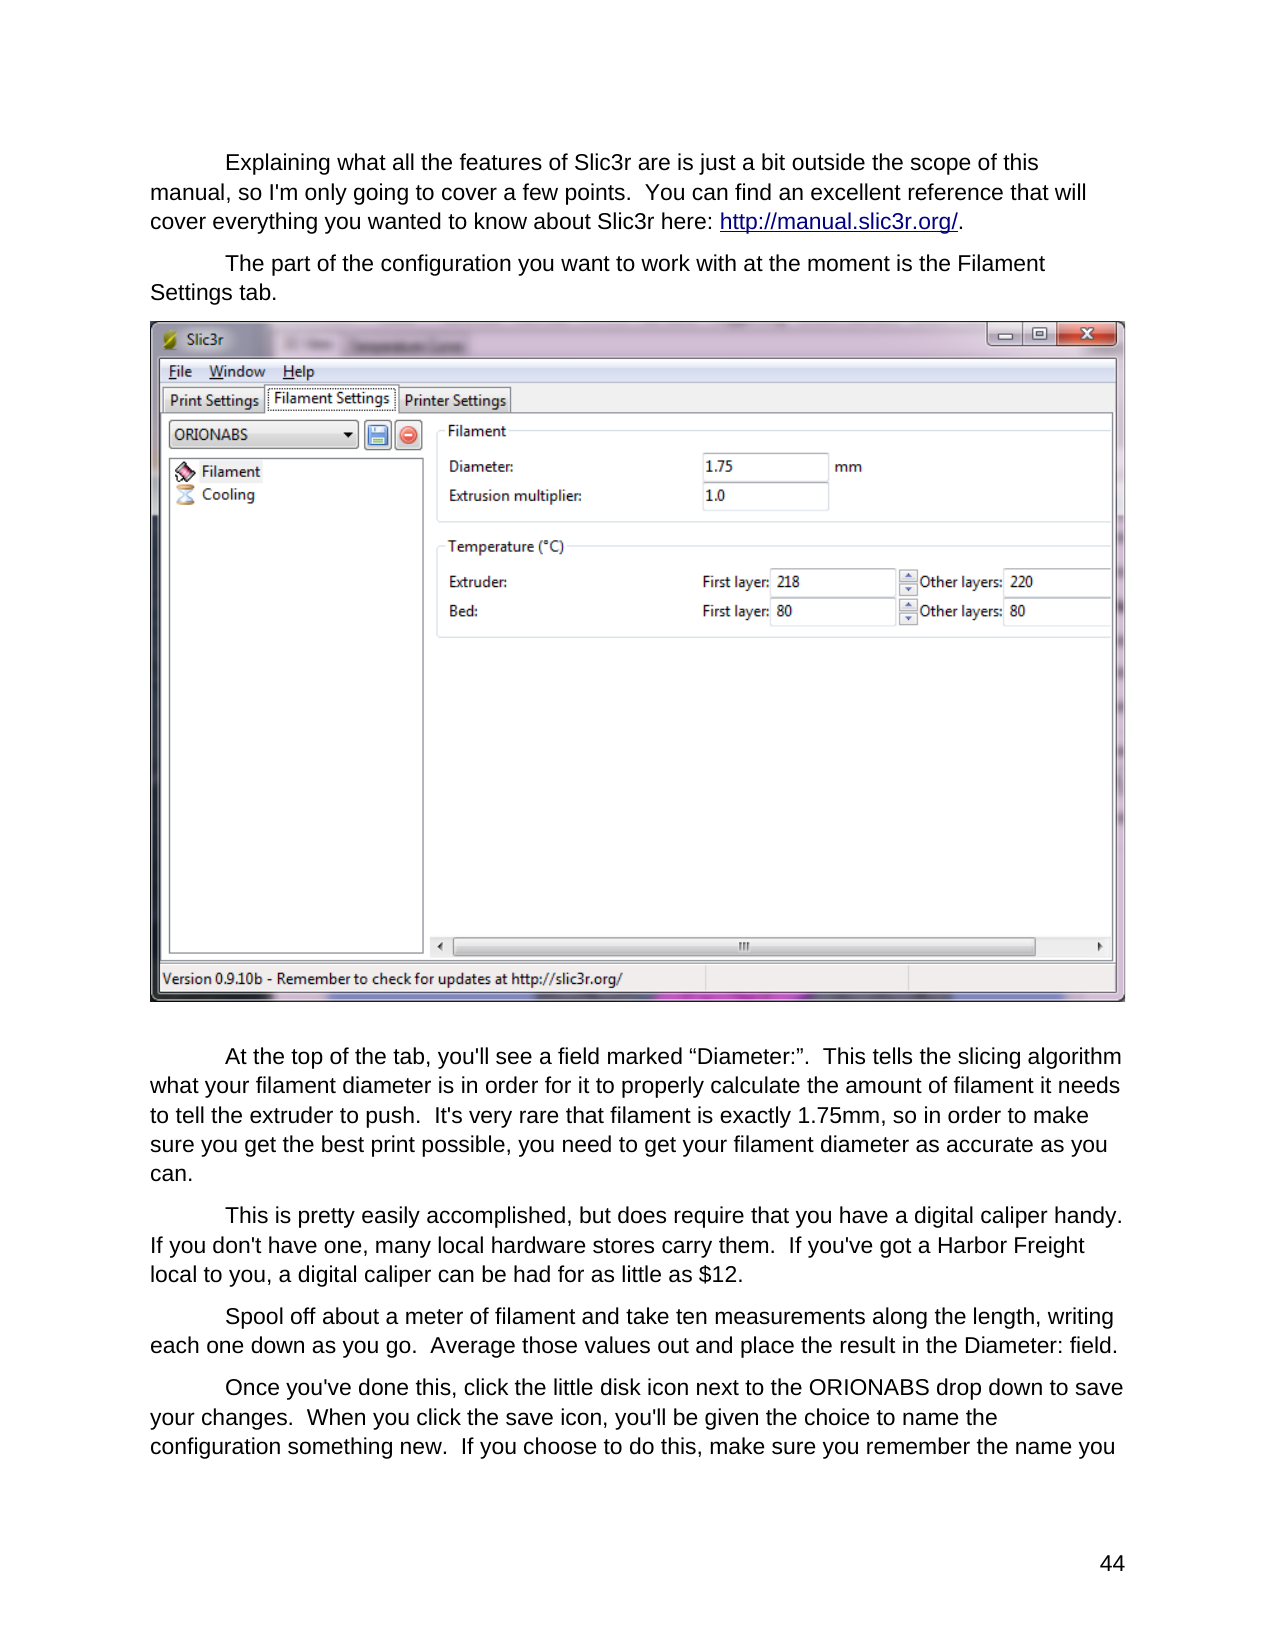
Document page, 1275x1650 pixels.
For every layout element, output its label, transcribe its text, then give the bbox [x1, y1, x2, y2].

text This is pretty easily accomplished, but does require that you have a digital caliper handy. If you don't have one, many local hardware stores carry them. If you've got a Harbor Freight local to you, a digital caliper can be had for as little as $12. [150, 1203, 1125, 1287]
text Once you've done this, click the little disk icon next to the ORIONABS drop down to save your changes. When you click the save icon, you'll be given the choice to name the configuration something new. If you choose to do this, make sure you remember the name you [150, 1375, 1125, 1459]
picture [150, 321, 1125, 1002]
text The part of the configuration you want to work with at the moment is the Filament Settings tab. [150, 251, 1125, 306]
text Explaining what all the features of Slic3r are is just a bit outside the scope of this manual, so I'm only going to cover a few points. You can find an excellent reference that will cover everything you wanted to know about Slic3r here: http://manual.slic3r.org/. [150, 150, 1125, 234]
text Spool off about a meter of filament and take ten measurements along the length, writing each one down as you go. Average those values out and place the result in the Diameter: field. [150, 1304, 1125, 1359]
text At the top of the tab, you'll see a field marked “Diameter:”. This tells the slicing algorithm what your filament diameter is in order for it to properly calculate the amount of filament it needs to tell the extruder to push. It's very rare that filament is exactly 1.75mm, so in order to make sure you get the best print possible, you need to get your filament diameter as accurate as you can. [150, 1044, 1125, 1187]
